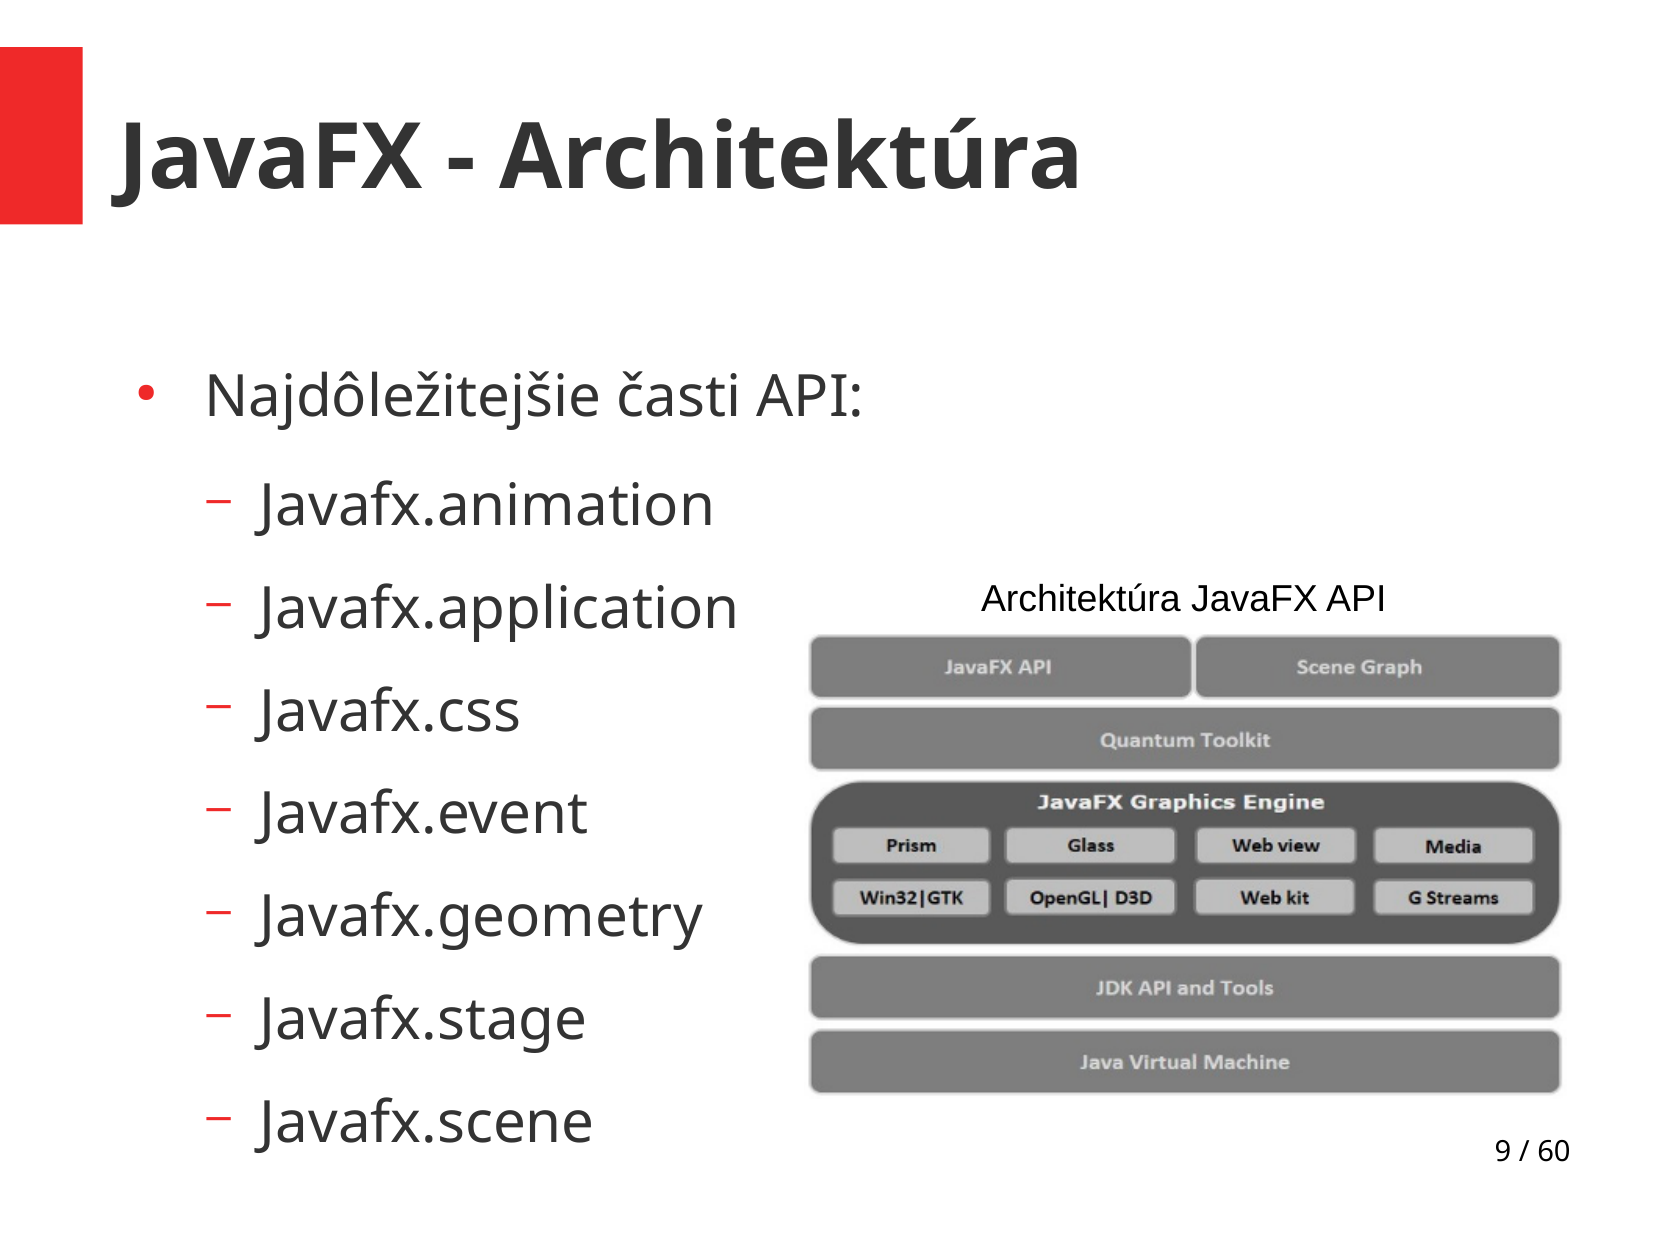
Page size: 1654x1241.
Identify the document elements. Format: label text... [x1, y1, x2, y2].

text_box Architektúra JavaFX API [966, 570, 1403, 627]
title JavaFX - Architektúra [118, 49, 1571, 257]
picture [804, 633, 1567, 1099]
list Najdôležitejšie časti API: Javafx.animation Javafx.application Javafx.css Javafx.event Javafx.geometry Javafx.stage Javafx.scene [118, 354, 1536, 1074]
